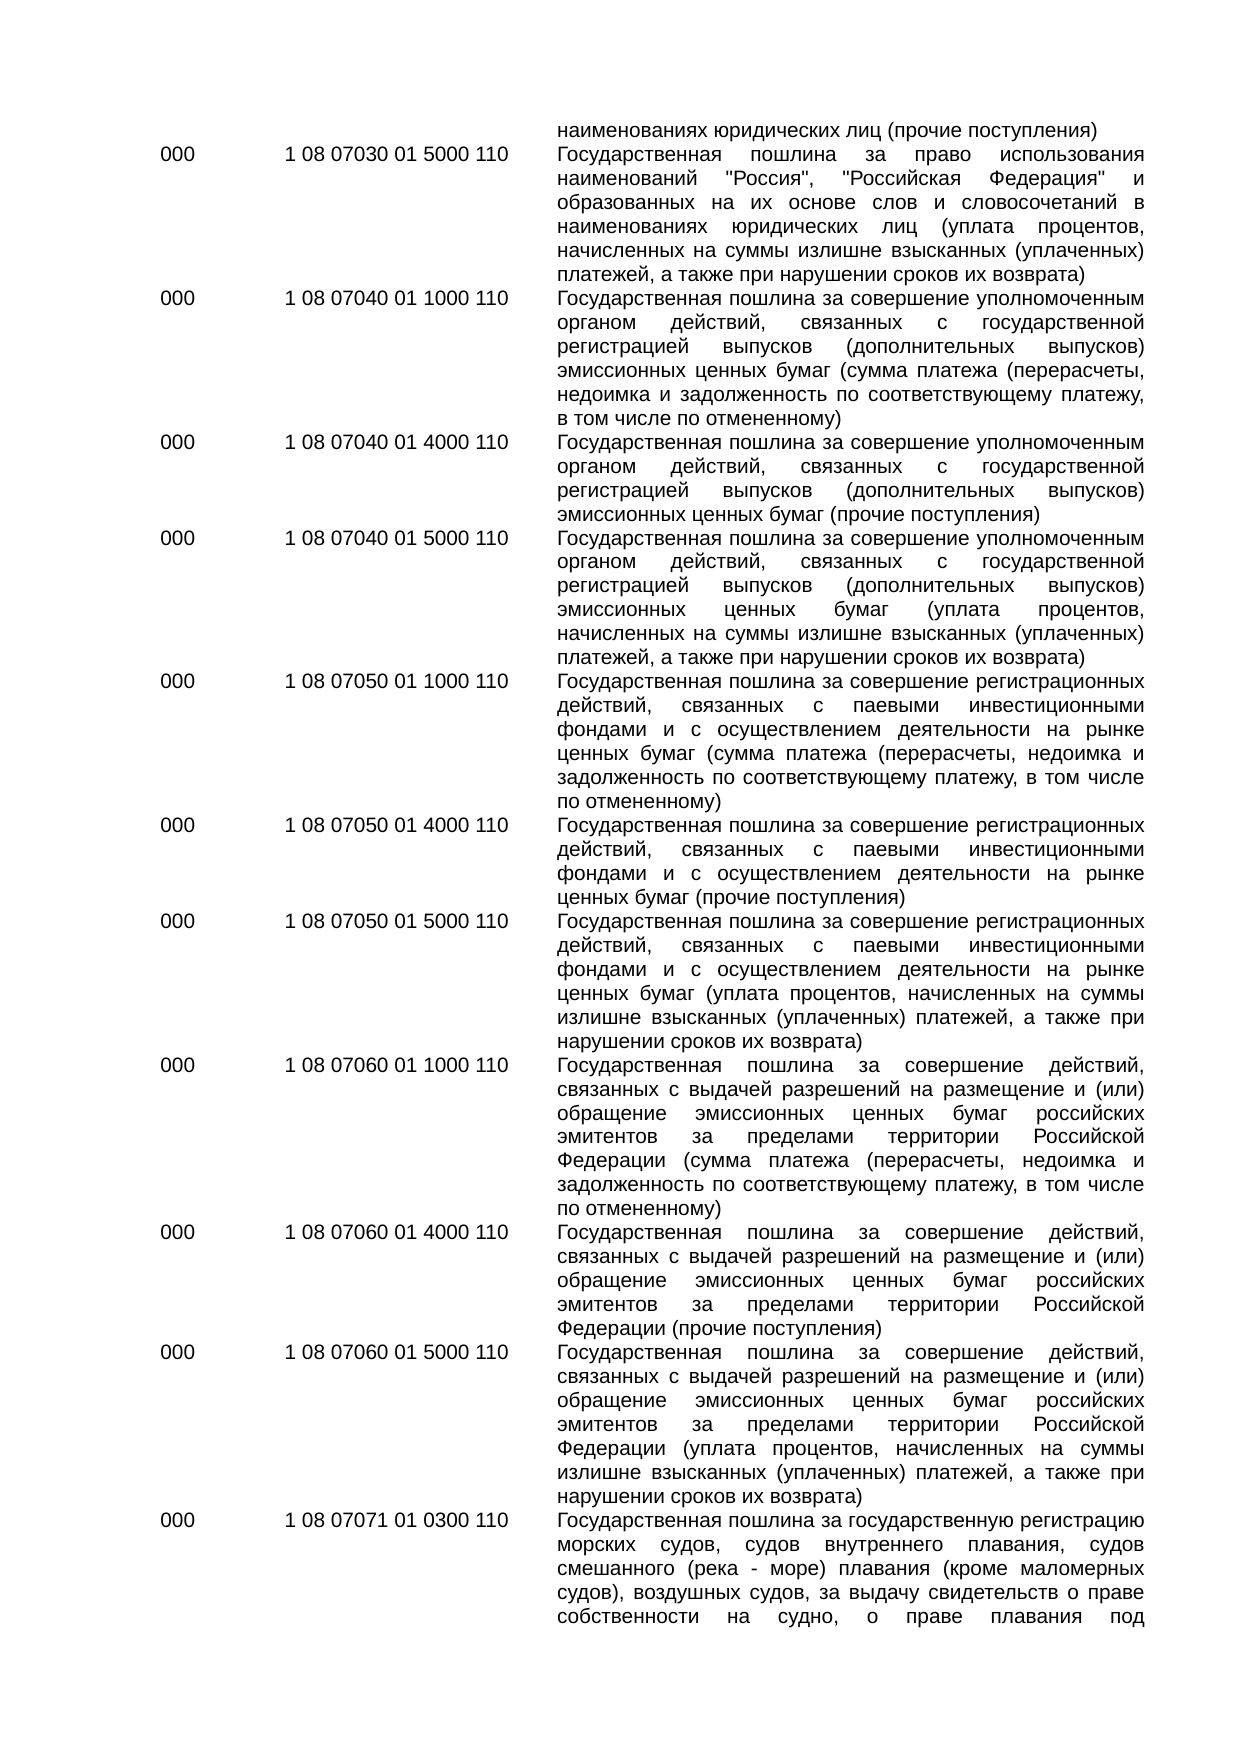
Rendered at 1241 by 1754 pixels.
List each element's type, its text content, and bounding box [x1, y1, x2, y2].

table_cell 000 [118, 1508, 237, 1627]
table_cell Государственная пошлина за совершение уполномоченным органом действий, связанных с государственной регистрацией выпусков (дополнительных выпусков) эмиссионных ценных бумаг (уплата процентов, начисленных на суммы излишне взысканных (уплаченных) платежей, а также при нарушении сроков их возврата) [556, 525, 1146, 669]
table_cell 000 [118, 142, 237, 286]
table_cell 1 08 07040 01 1000 110 [237, 286, 556, 429]
table_cell 000 [118, 525, 237, 669]
table_cell Государственная пошлина за совершение действий, связанных с выдачей разрешений на размещение и (или) обращение эмиссионных ценных бумаг российских эмитентов за пределами территории Российской Федерации (уплата процентов, начисленных на суммы излишне взысканных (уплаченных) платежей, а также при нарушении сроков их возврата) [556, 1340, 1146, 1508]
table_cell 000 [118, 909, 237, 1052]
table_cell 1 08 07071 01 0300 110 [237, 1508, 556, 1627]
table_cell Государственная пошлина за совершение уполномоченным органом действий, связанных с государственной регистрацией выпусков (дополнительных выпусков) эмиссионных ценных бумаг (прочие поступления) [556, 430, 1146, 525]
table_cell 1 08 07040 01 5000 110 [237, 525, 556, 669]
table_cell Государственная пошлина за совершение регистрационных действий, связанных с паевыми инвестиционными фондами и с осуществлением деятельности на рынке ценных бумаг (уплата процентов, начисленных на суммы излишне взысканных (уплаченных) платежей, а также при нарушении сроков их возврата) [556, 909, 1146, 1052]
table_cell 1 08 07060 01 1000 110 [237, 1053, 556, 1220]
table_cell 1 08 07060 01 4000 110 [237, 1220, 556, 1340]
table_cell 000 [118, 813, 237, 909]
table_cell 1 08 07050 01 1000 110 [237, 669, 556, 813]
table_cell Государственная пошлина за совершение уполномоченным органом действий, связанных с государственной регистрацией выпусков (дополнительных выпусков) эмиссионных ценных бумаг (сумма платежа (перерасчеты, недоимка и задолженность по соответствующему платежу, в том числе по отмененному) [556, 286, 1146, 429]
table_cell 000 [118, 286, 237, 429]
table_cell Государственная пошлина за совершение регистрационных действий, связанных с паевыми инвестиционными фондами и с осуществлением деятельности на рынке ценных бумаг (сумма платежа (перерасчеты, недоимка и задолженность по соответствующему платежу, в том числе по отмененному) [556, 669, 1146, 813]
table_cell Государственная пошлина за государственную регистрацию морских судов, судов внутреннего плавания, судов смешанного (река - море) плавания (кроме маломерных судов), воздушных судов, за выдачу свидетельств о праве собственности на судно, о праве плавания под [556, 1508, 1146, 1627]
table_cell 1 08 07060 01 5000 110 [237, 1340, 556, 1508]
table_cell 000 [118, 430, 237, 525]
table_cell 000 [118, 1053, 237, 1220]
table_cell [118, 118, 237, 142]
table_cell Государственная пошлина за право использования наименований "Россия", "Российская Федерация" и образованных на их основе слов и словосочетаний в наименованиях юридических лиц (уплата процентов, начисленных на суммы излишне взысканных (уплаченных) платежей, а также при нарушении сроков их возврата) [556, 142, 1146, 286]
table_cell 1 08 07030 01 5000 110 [237, 142, 556, 286]
table_cell 000 [118, 1220, 237, 1340]
table_cell [237, 118, 556, 142]
table_cell 000 [118, 1340, 237, 1508]
table_cell 1 08 07040 01 4000 110 [237, 430, 556, 525]
table_cell 1 08 07050 01 5000 110 [237, 909, 556, 1052]
table_cell Государственная пошлина за совершение действий, связанных с выдачей разрешений на размещение и (или) обращение эмиссионных ценных бумаг российских эмитентов за пределами территории Российской Федерации (прочие поступления) [556, 1220, 1146, 1340]
table_cell Государственная пошлина за совершение регистрационных действий, связанных с паевыми инвестиционными фондами и с осуществлением деятельности на рынке ценных бумаг (прочие поступления) [556, 813, 1146, 909]
table_cell Государственная пошлина за совершение действий, связанных с выдачей разрешений на размещение и (или) обращение эмиссионных ценных бумаг российских эмитентов за пределами территории Российской Федерации (сумма платежа (перерасчеты, недоимка и задолженность по соответствующему платежу, в том числе по отмененному) [556, 1053, 1146, 1220]
table_cell наименованиях юридических лиц (прочие поступления) [556, 118, 1146, 142]
table_cell 1 08 07050 01 4000 110 [237, 813, 556, 909]
table_cell 000 [118, 669, 237, 813]
